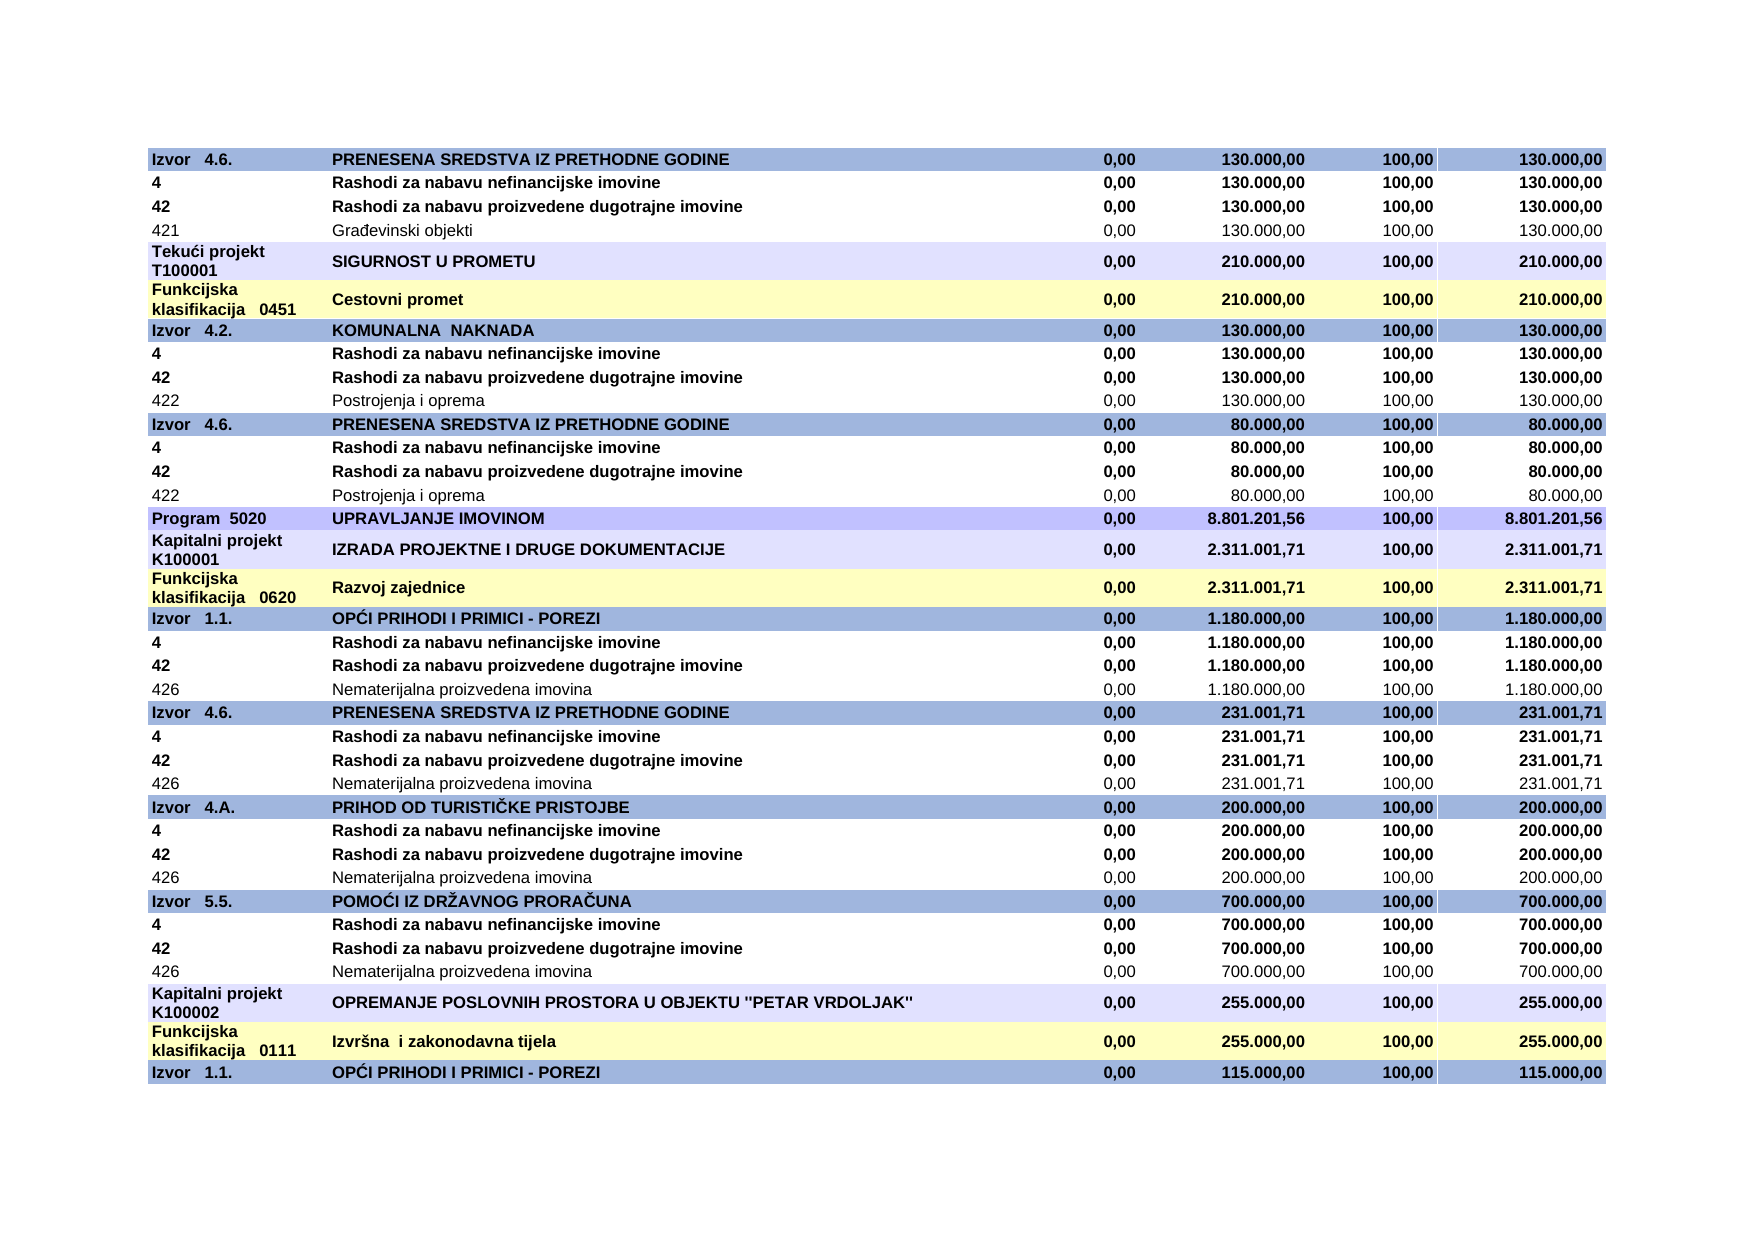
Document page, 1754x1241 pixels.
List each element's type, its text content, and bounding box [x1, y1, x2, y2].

table_cell 100,00 [1309, 866, 1437, 889]
table_cell 0,00 [971, 701, 1140, 725]
table_cell 700.000,00 [1140, 913, 1309, 937]
table_cell 0,00 [971, 725, 1140, 748]
table_cell Izvor 4.6. [148, 413, 328, 436]
table_cell 426 [148, 772, 328, 795]
table_cell 100,00 [1309, 843, 1437, 866]
table_cell 422 [148, 389, 328, 413]
table_cell 231.001,71 [1438, 772, 1606, 795]
table_cell 0,00 [971, 890, 1140, 913]
table_cell Građevinski objekti [328, 218, 971, 242]
table_cell Izvor 5.5. [148, 890, 328, 913]
table_cell 0,00 [971, 569, 1140, 607]
table_cell Nematerijalna proizvedena imovina [328, 678, 971, 701]
table_cell Nematerijalna proizvedena imovina [328, 772, 971, 795]
table_cell Izvor 4.6. [148, 148, 328, 171]
table_cell 130.000,00 [1438, 171, 1606, 195]
table_cell Rashodi za nabavu nefinancijske imovine [328, 725, 971, 748]
table_cell 100,00 [1309, 280, 1437, 318]
table_cell Tekući projekt T100001 [148, 242, 328, 280]
table_cell Rashodi za nabavu proizvedene dugotrajne imovine [328, 460, 971, 483]
table_cell Program 5020 [148, 507, 328, 530]
table_cell 0,00 [971, 631, 1140, 654]
table_cell 130.000,00 [1140, 342, 1309, 366]
table_cell 100,00 [1309, 171, 1437, 195]
table_cell 100,00 [1309, 607, 1437, 631]
table_cell 8.801.201,56 [1140, 507, 1309, 530]
table_cell 426 [148, 866, 328, 889]
table_cell 100,00 [1309, 218, 1437, 242]
table_cell 100,00 [1309, 195, 1437, 218]
table_cell 130.000,00 [1438, 319, 1606, 342]
table_cell Rashodi za nabavu nefinancijske imovine [328, 342, 971, 366]
table_cell Izvor 4.6. [148, 701, 328, 725]
table_cell 1.180.000,00 [1438, 607, 1606, 631]
table_cell 0,00 [971, 148, 1140, 171]
table_cell 42 [148, 843, 328, 866]
table_cell 1.180.000,00 [1438, 654, 1606, 678]
table_cell 100,00 [1309, 507, 1437, 530]
table_cell 200.000,00 [1140, 866, 1309, 889]
table_cell 0,00 [971, 772, 1140, 795]
table_cell 1.180.000,00 [1140, 631, 1309, 654]
table_cell 130.000,00 [1438, 366, 1606, 389]
table_cell 255.000,00 [1438, 984, 1606, 1022]
table_cell 426 [148, 960, 328, 984]
table_cell 0,00 [971, 678, 1140, 701]
table_cell 0,00 [971, 436, 1140, 460]
table_cell 42 [148, 937, 328, 960]
table_cell 0,00 [971, 218, 1140, 242]
table_cell 200.000,00 [1438, 866, 1606, 889]
table_cell 0,00 [971, 748, 1140, 772]
table_cell 0,00 [971, 984, 1140, 1022]
table_cell OPĆI PRIHODI I PRIMICI - POREZI [328, 1060, 971, 1084]
table_cell 100,00 [1309, 725, 1437, 748]
table_cell Rashodi za nabavu nefinancijske imovine [328, 631, 971, 654]
table_cell 255.000,00 [1140, 984, 1309, 1022]
table_cell 100,00 [1309, 890, 1437, 913]
table_cell 100,00 [1309, 701, 1437, 725]
table_cell Kapitalni projekt K100002 [148, 984, 328, 1022]
table_cell 231.001,71 [1438, 725, 1606, 748]
table_cell 80.000,00 [1438, 413, 1606, 436]
table_cell Postrojenja i oprema [328, 483, 971, 507]
table_cell 0,00 [971, 366, 1140, 389]
table_cell 8.801.201,56 [1438, 507, 1606, 530]
table_cell 42 [148, 748, 328, 772]
table_cell 100,00 [1309, 366, 1437, 389]
table_cell 0,00 [971, 342, 1140, 366]
table_cell 130.000,00 [1140, 171, 1309, 195]
table_cell 42 [148, 654, 328, 678]
table_cell 2.311.001,71 [1140, 530, 1309, 569]
table_cell Rashodi za nabavu nefinancijske imovine [328, 819, 971, 842]
table_cell 130.000,00 [1140, 195, 1309, 218]
table_cell 100,00 [1309, 984, 1437, 1022]
table_cell 0,00 [971, 913, 1140, 937]
table_cell 210.000,00 [1140, 280, 1309, 318]
table_cell 42 [148, 460, 328, 483]
table_cell Funkcijska klasifikacija 0111 [148, 1022, 328, 1060]
table_cell 700.000,00 [1438, 937, 1606, 960]
table_cell Rashodi za nabavu nefinancijske imovine [328, 436, 971, 460]
table_cell 1.180.000,00 [1438, 631, 1606, 654]
table_cell 0,00 [971, 819, 1140, 842]
table_cell 130.000,00 [1140, 148, 1309, 171]
table_cell 130.000,00 [1140, 319, 1309, 342]
table_cell 200.000,00 [1438, 795, 1606, 819]
table_cell 231.001,71 [1140, 725, 1309, 748]
table_cell 100,00 [1309, 960, 1437, 984]
table_cell 100,00 [1309, 319, 1437, 342]
table_cell 200.000,00 [1140, 843, 1309, 866]
table_cell Razvoj zajednice [328, 569, 971, 607]
table_cell 130.000,00 [1438, 218, 1606, 242]
table_cell 1.180.000,00 [1140, 654, 1309, 678]
table_cell Funkcijska klasifikacija 0451 [148, 280, 328, 318]
table_cell Izvor 4.A. [148, 795, 328, 819]
table_cell 200.000,00 [1140, 819, 1309, 842]
table_cell 2.311.001,71 [1140, 569, 1309, 607]
table_cell 0,00 [971, 389, 1140, 413]
table_cell 0,00 [971, 795, 1140, 819]
table_cell UPRAVLJANJE IMOVINOM [328, 507, 971, 530]
table_cell 4 [148, 342, 328, 366]
table_cell 100,00 [1309, 569, 1437, 607]
table_cell 100,00 [1309, 148, 1437, 171]
table_cell 4 [148, 631, 328, 654]
table_cell 0,00 [971, 171, 1140, 195]
table_cell Rashodi za nabavu proizvedene dugotrajne imovine [328, 937, 971, 960]
table_cell 80.000,00 [1438, 460, 1606, 483]
table_cell Cestovni promet [328, 280, 971, 318]
table_cell 0,00 [971, 1060, 1140, 1084]
table_cell 100,00 [1309, 654, 1437, 678]
table_cell 231.001,71 [1140, 701, 1309, 725]
table_cell 42 [148, 195, 328, 218]
table_cell 0,00 [971, 507, 1140, 530]
table_cell 0,00 [971, 1022, 1140, 1060]
table_cell OPĆI PRIHODI I PRIMICI - POREZI [328, 607, 971, 631]
table_cell 100,00 [1309, 678, 1437, 701]
table_cell Rashodi za nabavu proizvedene dugotrajne imovine [328, 366, 971, 389]
table_cell 700.000,00 [1140, 937, 1309, 960]
table_cell 100,00 [1309, 1022, 1437, 1060]
table_cell 0,00 [971, 319, 1140, 342]
table_cell 100,00 [1309, 530, 1437, 569]
table_cell Nematerijalna proizvedena imovina [328, 960, 971, 984]
table_cell PRENESENA SREDSTVA IZ PRETHODNE GODINE [328, 413, 971, 436]
table_cell 200.000,00 [1140, 795, 1309, 819]
table_cell 231.001,71 [1438, 748, 1606, 772]
table_cell 100,00 [1309, 436, 1437, 460]
table_cell 130.000,00 [1140, 218, 1309, 242]
table_cell 4 [148, 436, 328, 460]
table_cell 80.000,00 [1140, 483, 1309, 507]
table_cell 115.000,00 [1140, 1060, 1309, 1084]
table_cell 100,00 [1309, 772, 1437, 795]
table_cell 0,00 [971, 530, 1140, 569]
table_cell 700.000,00 [1438, 890, 1606, 913]
table_cell 130.000,00 [1140, 389, 1309, 413]
table_cell 100,00 [1309, 913, 1437, 937]
table_cell 700.000,00 [1140, 960, 1309, 984]
table_cell IZRADA PROJEKTNE I DRUGE DOKUMENTACIJE [328, 530, 971, 569]
table_cell 421 [148, 218, 328, 242]
table_cell 700.000,00 [1438, 913, 1606, 937]
table_cell 100,00 [1309, 483, 1437, 507]
table_cell Rashodi za nabavu nefinancijske imovine [328, 913, 971, 937]
table_cell 0,00 [971, 413, 1140, 436]
table_cell Izvor 4.2. [148, 319, 328, 342]
table_cell 426 [148, 678, 328, 701]
table_cell 42 [148, 366, 328, 389]
table_cell 130.000,00 [1140, 366, 1309, 389]
table_cell 100,00 [1309, 748, 1437, 772]
table_cell 100,00 [1309, 631, 1437, 654]
table_cell 0,00 [971, 866, 1140, 889]
table_cell 4 [148, 819, 328, 842]
table_cell 210.000,00 [1438, 242, 1606, 280]
table_cell 422 [148, 483, 328, 507]
table_cell 130.000,00 [1438, 389, 1606, 413]
table_cell 100,00 [1309, 342, 1437, 366]
table_cell 0,00 [971, 242, 1140, 280]
table_cell OPREMANJE POSLOVNIH PROSTORA U OBJEKTU ''PETAR VRDOLJAK'' [328, 984, 971, 1022]
table_cell 0,00 [971, 607, 1140, 631]
table_cell POMOĆI IZ DRŽAVNOG PRORAČUNA [328, 890, 971, 913]
table_cell 210.000,00 [1438, 280, 1606, 318]
table_cell 80.000,00 [1140, 436, 1309, 460]
table_cell 2.311.001,71 [1438, 530, 1606, 569]
table_cell Rashodi za nabavu proizvedene dugotrajne imovine [328, 748, 971, 772]
table_cell 80.000,00 [1140, 460, 1309, 483]
table_cell Izvor 1.1. [148, 607, 328, 631]
table_cell 0,00 [971, 195, 1140, 218]
table_cell 130.000,00 [1438, 195, 1606, 218]
table_cell 231.001,71 [1438, 701, 1606, 725]
table_cell Postrojenja i oprema [328, 389, 971, 413]
table_cell 100,00 [1309, 389, 1437, 413]
table_cell 200.000,00 [1438, 819, 1606, 842]
table_cell Rashodi za nabavu proizvedene dugotrajne imovine [328, 843, 971, 866]
table_cell 200.000,00 [1438, 843, 1606, 866]
table_cell 100,00 [1309, 795, 1437, 819]
table_cell 255.000,00 [1438, 1022, 1606, 1060]
table_cell 0,00 [971, 483, 1140, 507]
table_cell 4 [148, 913, 328, 937]
table_cell 0,00 [971, 280, 1140, 318]
table_cell 80.000,00 [1438, 436, 1606, 460]
table_cell KOMUNALNA NAKNADA [328, 319, 971, 342]
table_cell Izvor 1.1. [148, 1060, 328, 1084]
table_cell 100,00 [1309, 819, 1437, 842]
table_cell 1.180.000,00 [1438, 678, 1606, 701]
table_cell Nematerijalna proizvedena imovina [328, 866, 971, 889]
table_cell PRENESENA SREDSTVA IZ PRETHODNE GODINE [328, 148, 971, 171]
table_cell 0,00 [971, 654, 1140, 678]
table_cell 100,00 [1309, 242, 1437, 280]
table_cell Kapitalni projekt K100001 [148, 530, 328, 569]
table_cell PRIHOD OD TURISTIČKE PRISTOJBE [328, 795, 971, 819]
table_cell 100,00 [1309, 1060, 1437, 1084]
table_cell Rashodi za nabavu proizvedene dugotrajne imovine [328, 195, 971, 218]
table_cell 700.000,00 [1140, 890, 1309, 913]
table_cell 80.000,00 [1438, 483, 1606, 507]
table_cell Izvršna i zakonodavna tijela [328, 1022, 971, 1060]
table_cell 231.001,71 [1140, 772, 1309, 795]
table_cell PRENESENA SREDSTVA IZ PRETHODNE GODINE [328, 701, 971, 725]
table_cell 115.000,00 [1438, 1060, 1606, 1084]
table_cell 700.000,00 [1438, 960, 1606, 984]
table_cell 130.000,00 [1438, 342, 1606, 366]
table_cell SIGURNOST U PROMETU [328, 242, 971, 280]
table_cell 210.000,00 [1140, 242, 1309, 280]
table_cell 0,00 [971, 843, 1140, 866]
table_cell Rashodi za nabavu nefinancijske imovine [328, 171, 971, 195]
table_cell Rashodi za nabavu proizvedene dugotrajne imovine [328, 654, 971, 678]
table_cell 0,00 [971, 460, 1140, 483]
table_cell 4 [148, 725, 328, 748]
table_cell 100,00 [1309, 413, 1437, 436]
table_cell 130.000,00 [1438, 148, 1606, 171]
table_cell 100,00 [1309, 937, 1437, 960]
table_cell 80.000,00 [1140, 413, 1309, 436]
table_cell 231.001,71 [1140, 748, 1309, 772]
table_cell 1.180.000,00 [1140, 678, 1309, 701]
table_cell 4 [148, 171, 328, 195]
table_cell Funkcijska klasifikacija 0620 [148, 569, 328, 607]
table_cell 1.180.000,00 [1140, 607, 1309, 631]
table_cell 100,00 [1309, 460, 1437, 483]
table_cell 0,00 [971, 960, 1140, 984]
table_cell 255.000,00 [1140, 1022, 1309, 1060]
table_cell 2.311.001,71 [1438, 569, 1606, 607]
table_cell 0,00 [971, 937, 1140, 960]
